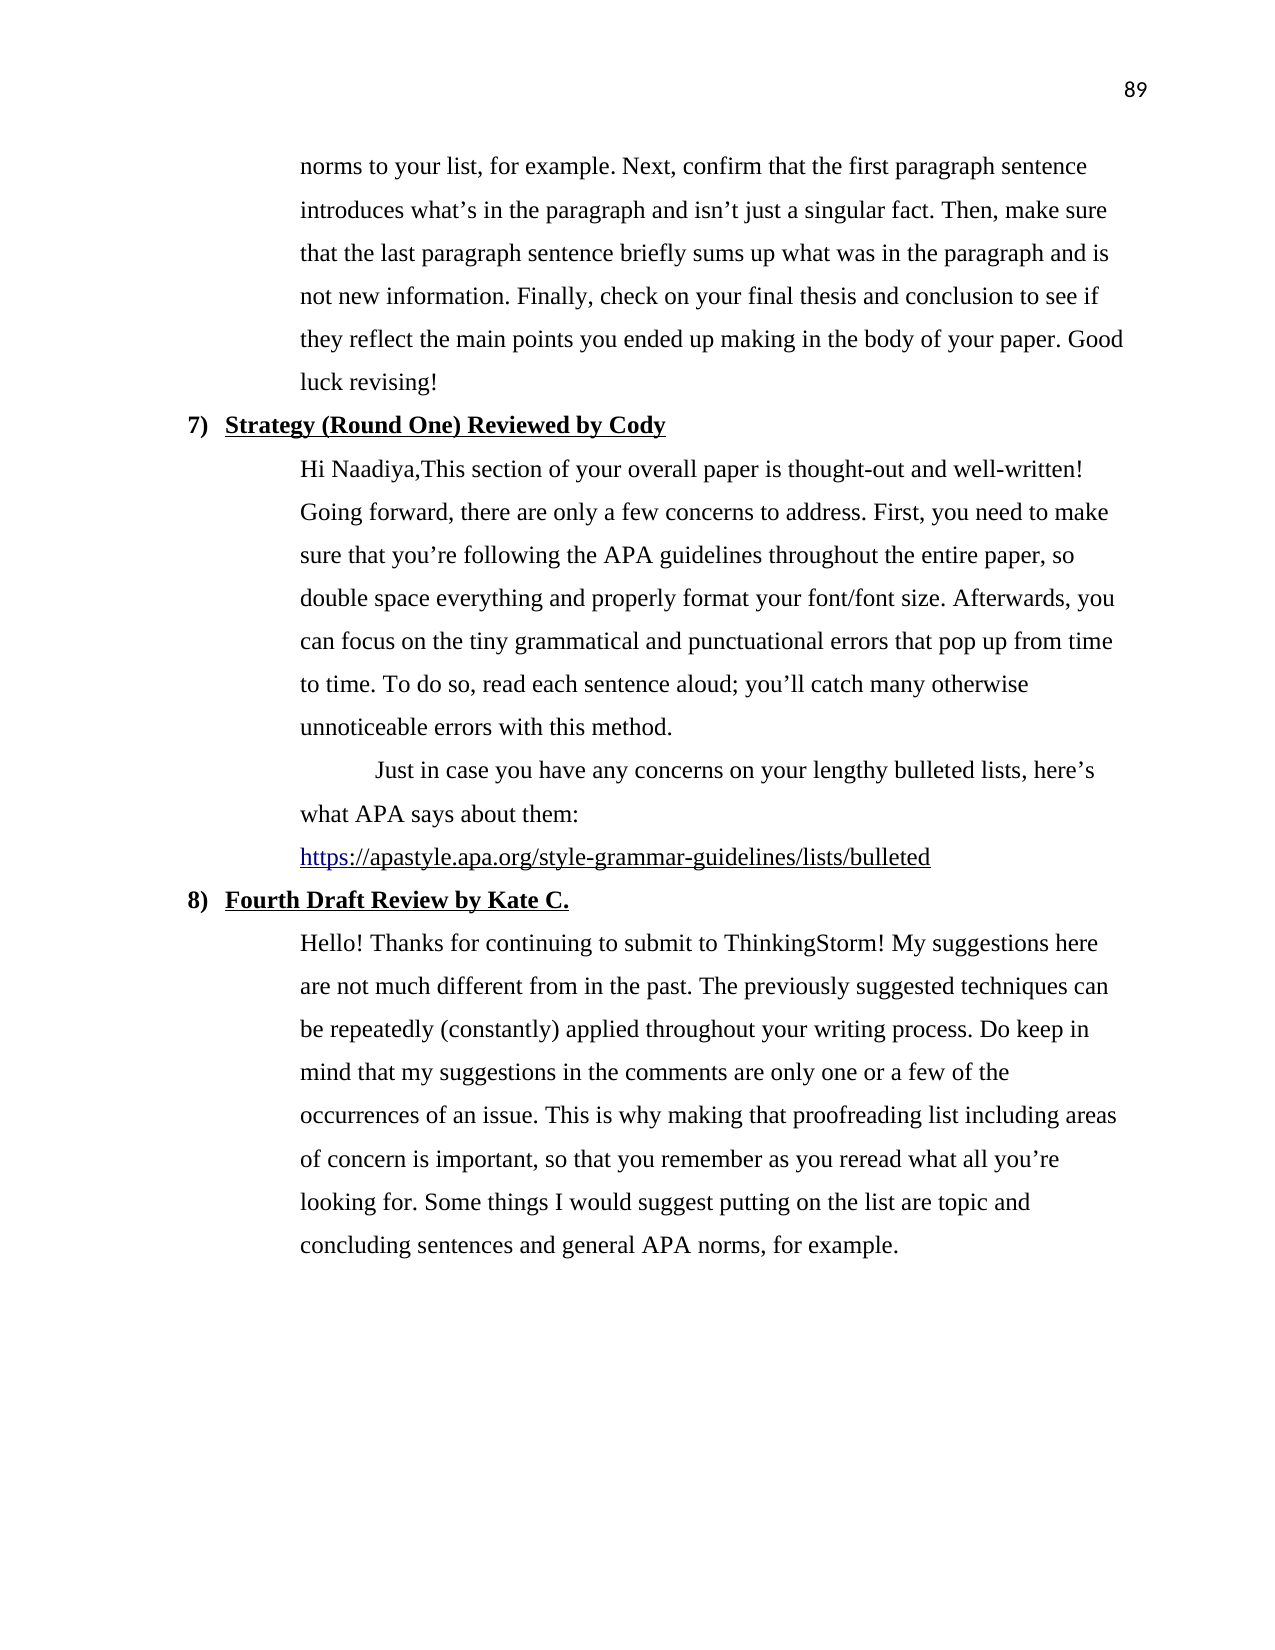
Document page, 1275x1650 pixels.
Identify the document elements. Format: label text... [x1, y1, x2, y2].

list Strategy (Round One) Reviewed by Cody [187, 411, 1125, 439]
text Hello! Thanks for continuing to submit to ThinkingStorm! My suggestions here are not much different from in the past. The previously suggested techniques can be repeatedly (constantly) applied throughout your writing process. Do keep in mind that my suggestions in the comments are only one or a few of the occurrences of an issue. This is why making that proofreading list including areas of concern is important, so that you remember as you reread what all you’re looking for. Some things I would suggest putting on the list are topic and concluding sentences and general APA norms, for example. [300, 928, 1125, 1259]
text Just in case you have any concerns on your lengthy bulleted lists, here’s what APA says about them: https://apastyle.apa.org/style-grammar-guidelines/lists/bulleted [300, 756, 1125, 871]
text norms to your list, for example. Next, confirm that the first paragraph sentence introduces what’s in the paragraph and isn’t just a singular fact. Then, make sure that the last paragraph sentence briefly sums up what was in the paragraph and is not new information. Finally, check on your final thesis and conclusion to see if they reflect the main points you ended up making in the body of your paper. Good luck revising! [300, 150, 1125, 396]
text Hi Naadiya,This section of your overall paper is thought-out and well-written! Going forward, there are only a few concerns to address. First, you need to make sure that you’re following the APA guidelines throughout the entire paper, so double space everything and properly format your font/font size. Afterwards, you can focus on the tiny grammatical and punctuational errors that pop up from time to time. To do so, read each sentence aloud; you’ll catch many otherwise unnoticeable errors with this method. [300, 454, 1125, 741]
list Fourth Draft Review by Kate C. [187, 885, 1125, 914]
